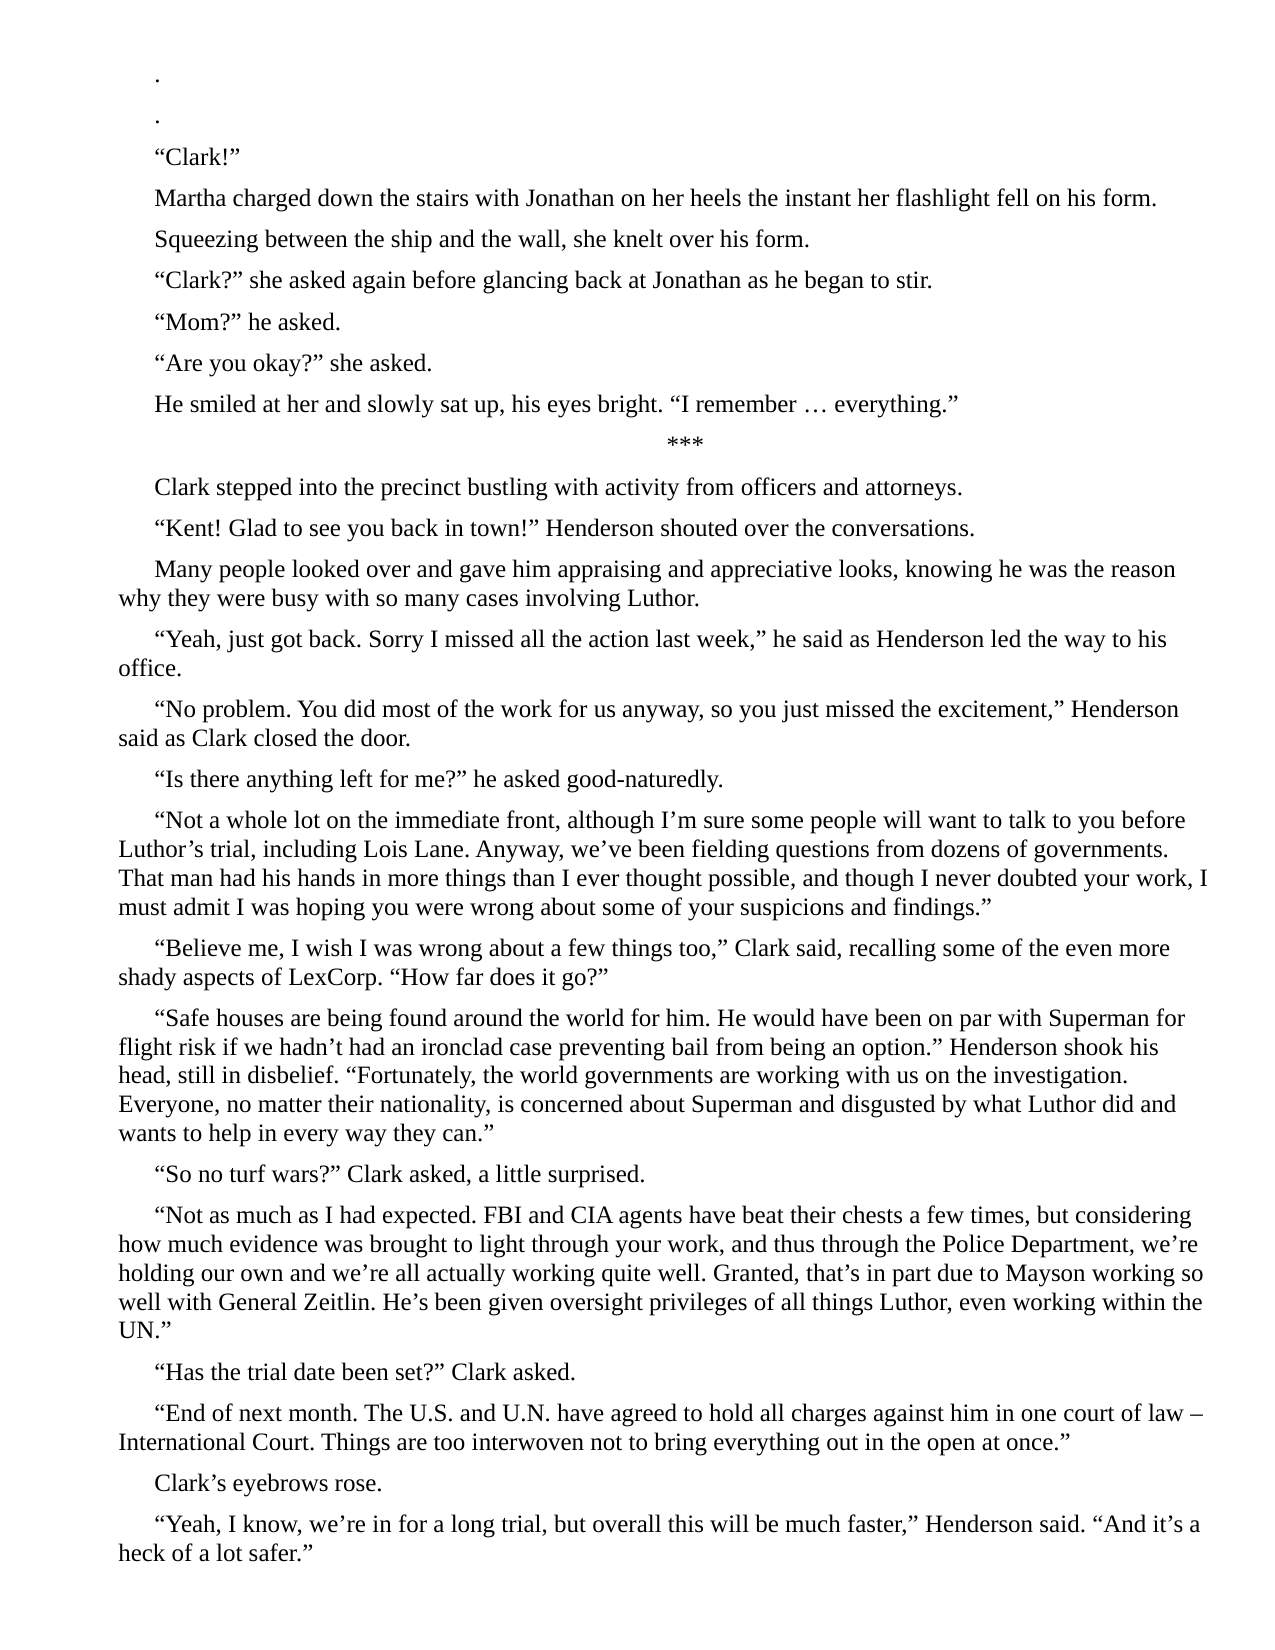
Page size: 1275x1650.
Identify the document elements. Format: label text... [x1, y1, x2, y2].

text . [118, 59, 1216, 88]
text “Are you okay?” she asked. [118, 348, 1216, 377]
text Martha charged down the stairs with Jonathan on her heels the instant her flashlight fell on his form. [118, 183, 1216, 212]
text “Not a whole lot on the immediate front, although I’m sure some people will want to talk to you before Luthor’s trial, including Lois Lane. Anyway, we’ve been fielding questions from dozens of governments. That man had his hands in more things than I ever thought possible, and though I never doubted your work, I must admit I was hoping you were wrong about some of your suspicions and findings.” [118, 805, 1216, 920]
text “Safe houses are being found around the world for him. He would have been on par with Superman for flight risk if we hadn’t had an ironclad case preventing bail from being an option.” Henderson shook his head, still in disbelief. “Fortunately, the world governments are working with us on the investigation. Everyone, no matter their nationality, is concerned about Superman and disgusted by what Luthor did and wants to help in every way they can.” [118, 1003, 1216, 1147]
text He smiled at her and slowly sat up, his eyes bright. “I remember … everything.” [118, 389, 1216, 418]
text “Is there anything left for me?” he asked good-naturedly. [118, 764, 1216, 793]
text “Kent! Glad to see you back in town!” Henderson shouted over the conversations. [118, 513, 1216, 542]
text “Yeah, I know, we’re in for a long trial, but overall this will be much faster,” Henderson said. “And it’s a heck of a lot safer.” [118, 1509, 1216, 1567]
text “Mom?” he asked. [118, 307, 1216, 335]
text “No problem. You did most of the work for us anyway, so you just missed the excitement,” Henderson said as Clark closed the door. [118, 694, 1216, 752]
text Clark’s eyebrows rose. [118, 1468, 1216, 1497]
text “Clark!” [118, 142, 1216, 170]
text Squeezing between the ship and the wall, she knelt over his form. [118, 224, 1216, 253]
text “Yeah, just got back. Sorry I missed all the action last week,” he said as Henderson led the way to his office. [118, 624, 1216, 682]
text *** [118, 430, 1216, 459]
text Many people looked over and gave him appraising and appreciative looks, knowing he was the reason why they were busy with so many cases involving Luthor. [118, 554, 1216, 612]
text “End of next month. The U.S. and U.N. have agreed to hold all charges against him in one court of law – International Court. Things are too interwoven not to bring everything out in the open at once.” [118, 1398, 1216, 1455]
text . [118, 100, 1216, 129]
text “Clark?” she asked again before glancing back at Jonathan as he began to stir. [118, 265, 1216, 294]
text “Not as much as I had expected. FBI and CIA agents have beat their chests a few times, but considering how much evidence was brought to light through your work, and thus through the Police Department, we’re holding our own and we’re all actually working quite well. Granted, that’s in part due to Mayson working so well with General Zeitlin. He’s been given oversight privileges of all things Luthor, even working within the UN.” [118, 1200, 1216, 1344]
text Clark stepped into the precinct bustling with activity from officers and attorneys. [118, 472, 1216, 500]
text “So no turf wars?” Clark asked, a little surprised. [118, 1159, 1216, 1188]
text “Has the trial date been set?” Clark asked. [118, 1357, 1216, 1385]
text “Believe me, I wish I was wrong about a few things too,” Clark said, recalling some of the even more shady aspects of LexCorp. “How far does it go?” [118, 933, 1216, 990]
